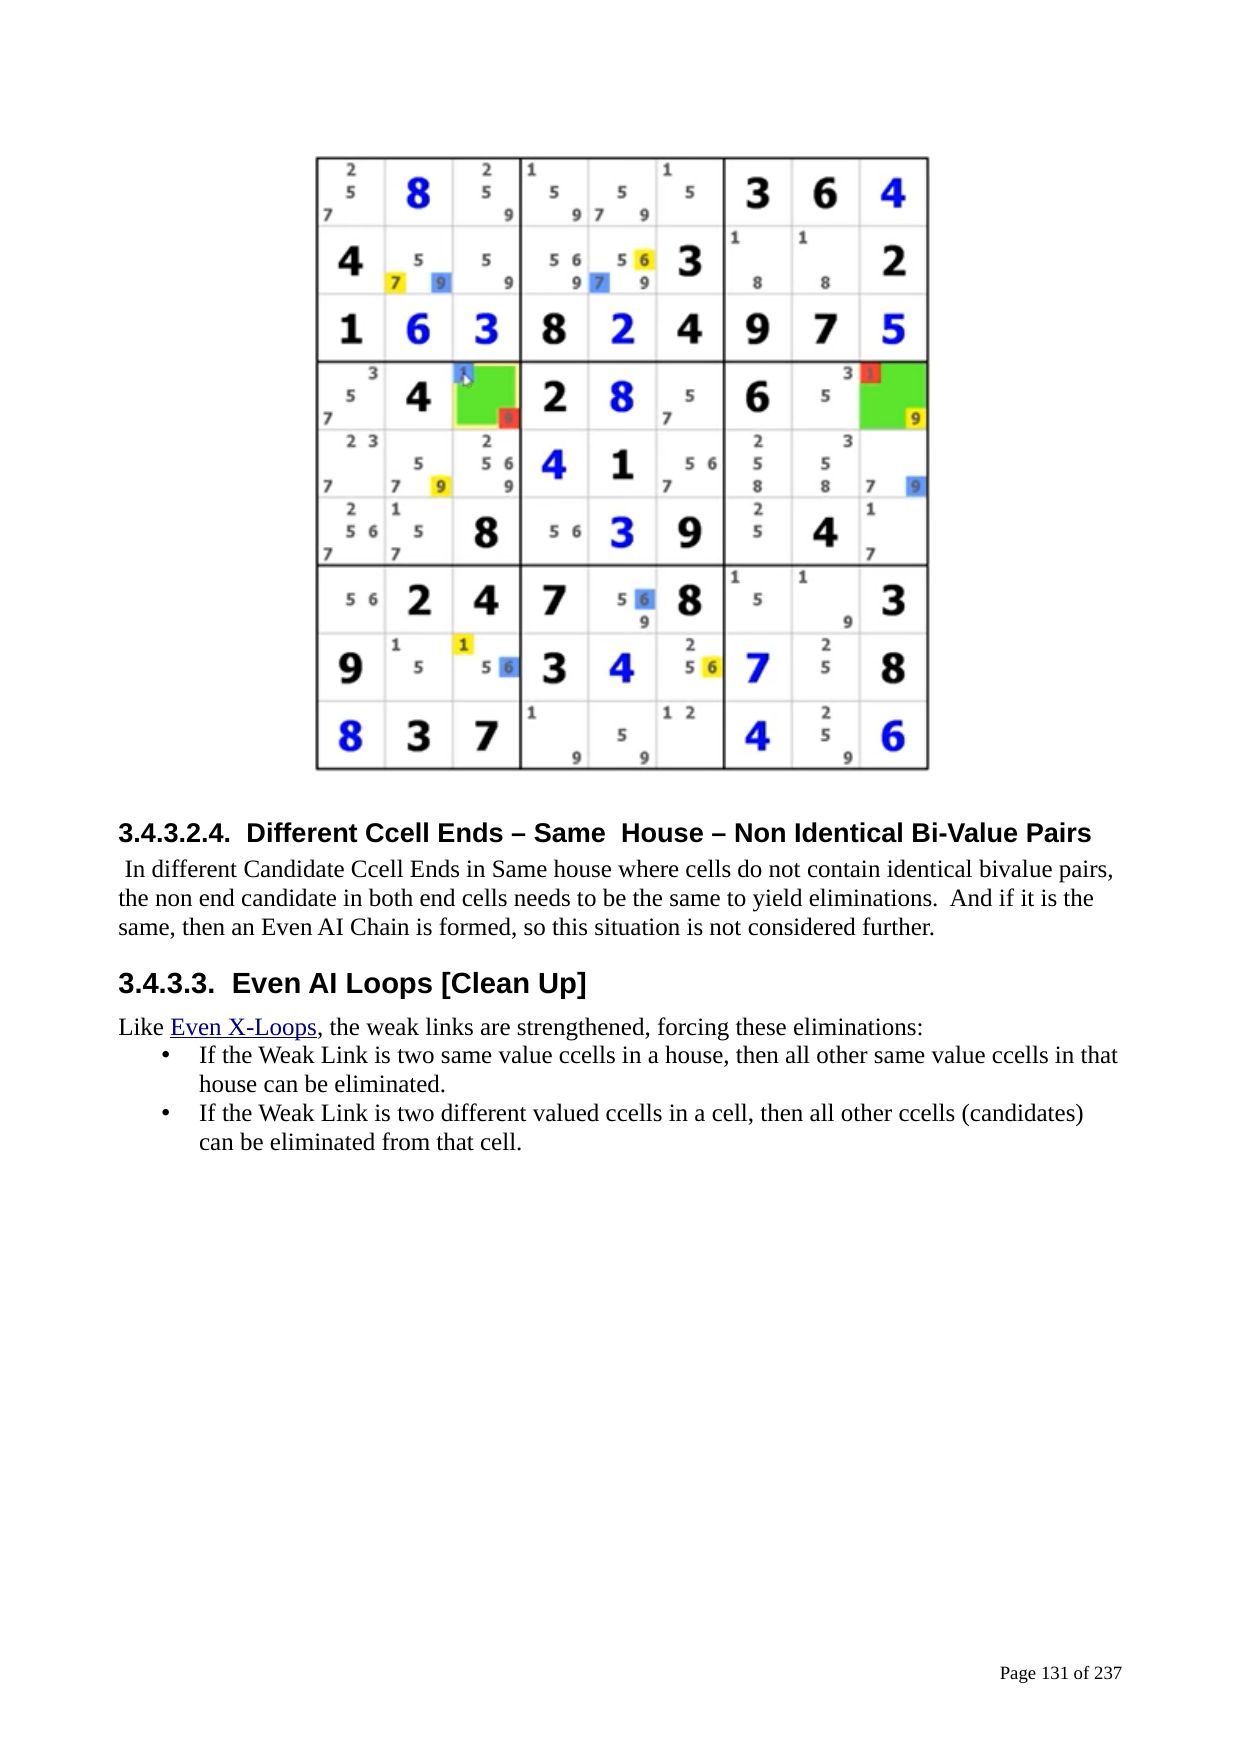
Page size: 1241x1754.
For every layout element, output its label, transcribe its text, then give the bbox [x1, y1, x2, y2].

list If the Weak Link is two different valued ccells in a cell, then all other ccells (candidates) can be eliminated from that cell. [161, 1098, 1122, 1155]
picture [311, 155, 935, 776]
text In different Candidate Ccell Ends in Same house where cells do not contain identical bivalue pairs, the non end candidate in both end cells needs to be the same to yield eliminations. And if it is the same, then an Even AI Chain is formed, so this situation is not considered further. [118, 854, 1122, 941]
text Like Even X-Loops, the weak links are strengthened, forcing these eliminations: [118, 1012, 1122, 1040]
list If the Weak Link is two same value ccells in a house, then all other same value ccells in that house can be eliminated. [161, 1040, 1122, 1098]
subtitle Even AI Loops [Clean Up] [118, 966, 1122, 999]
subtitle Different Ccell Ends – Same House – Non Identical Bi-Value Pairs [118, 817, 1122, 848]
